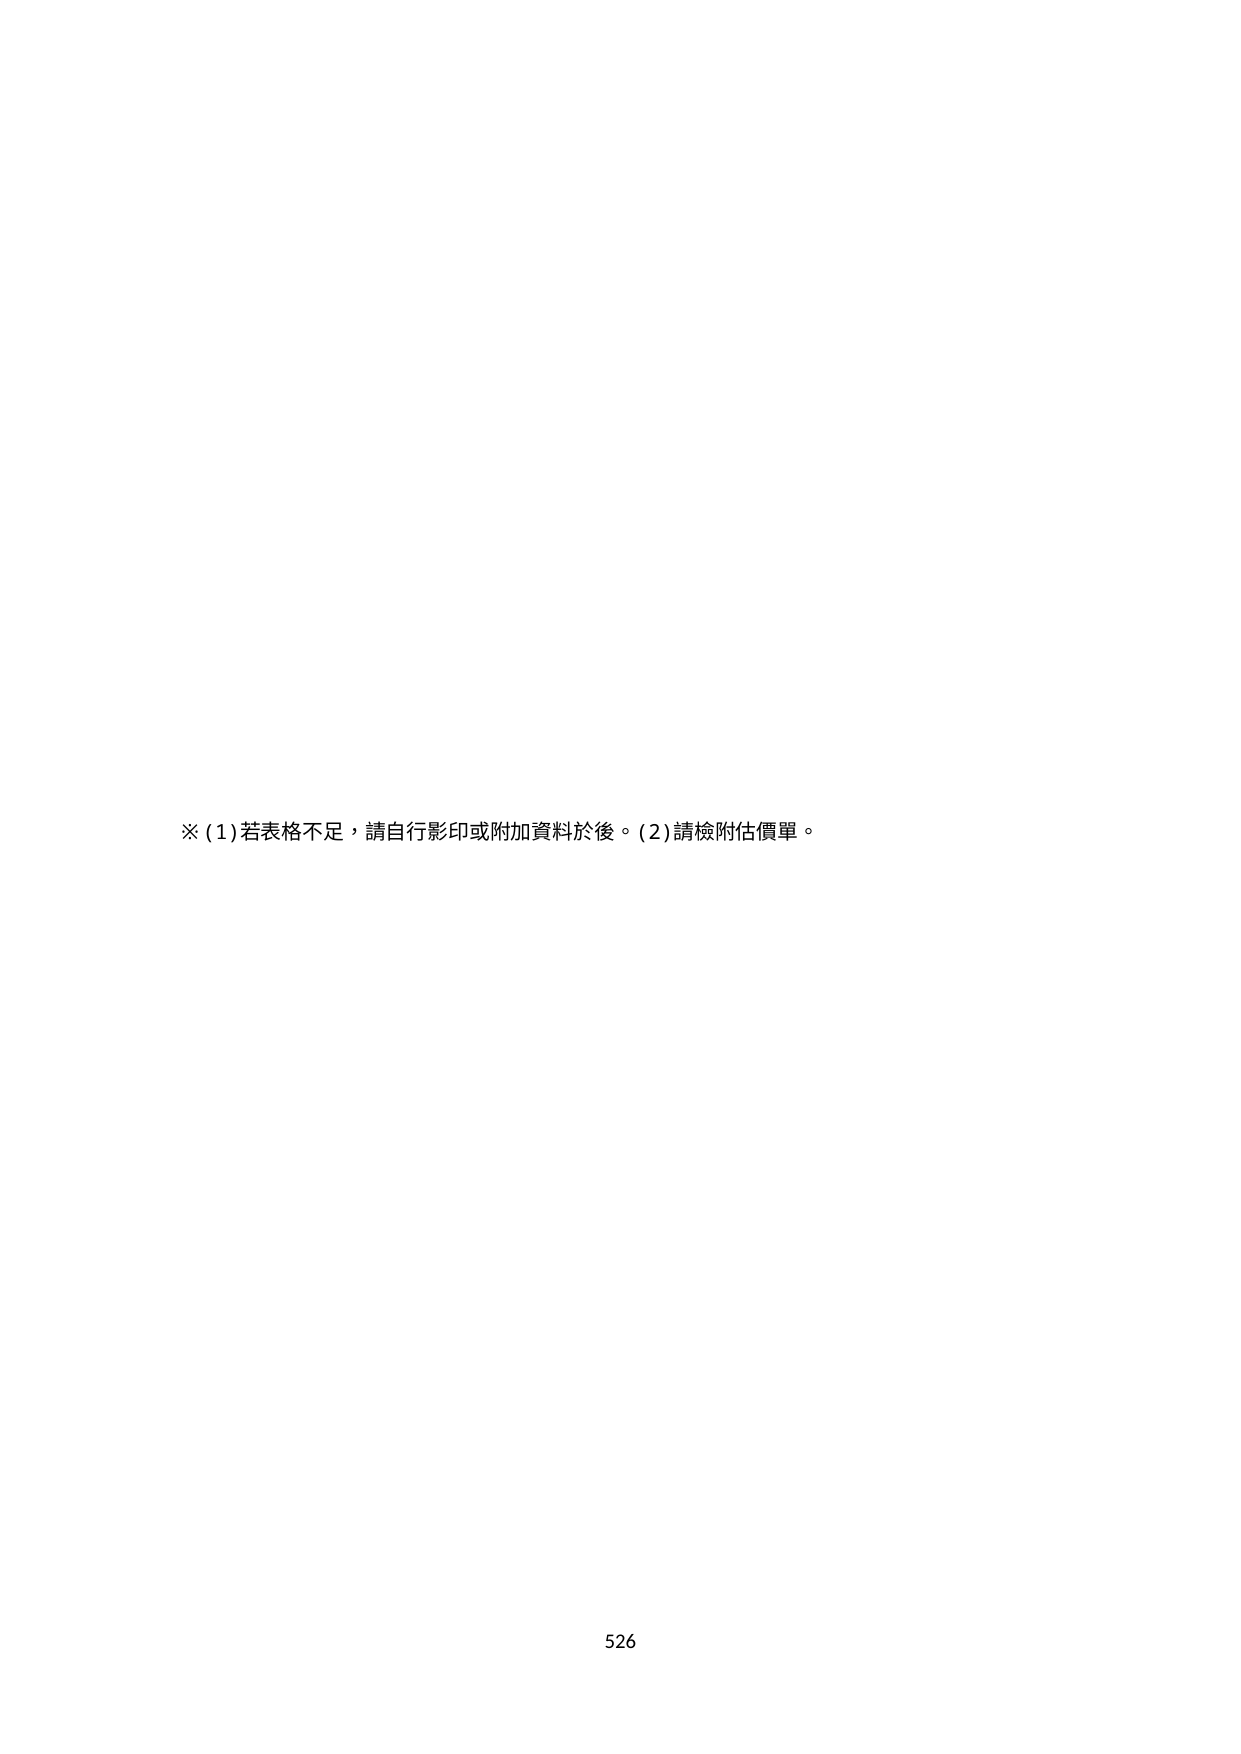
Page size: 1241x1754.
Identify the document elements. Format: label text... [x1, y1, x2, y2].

text ※(1)若表格不足，請自行影印或附加資料於後。(2)請檢附估價單。 [177, 789, 1063, 852]
